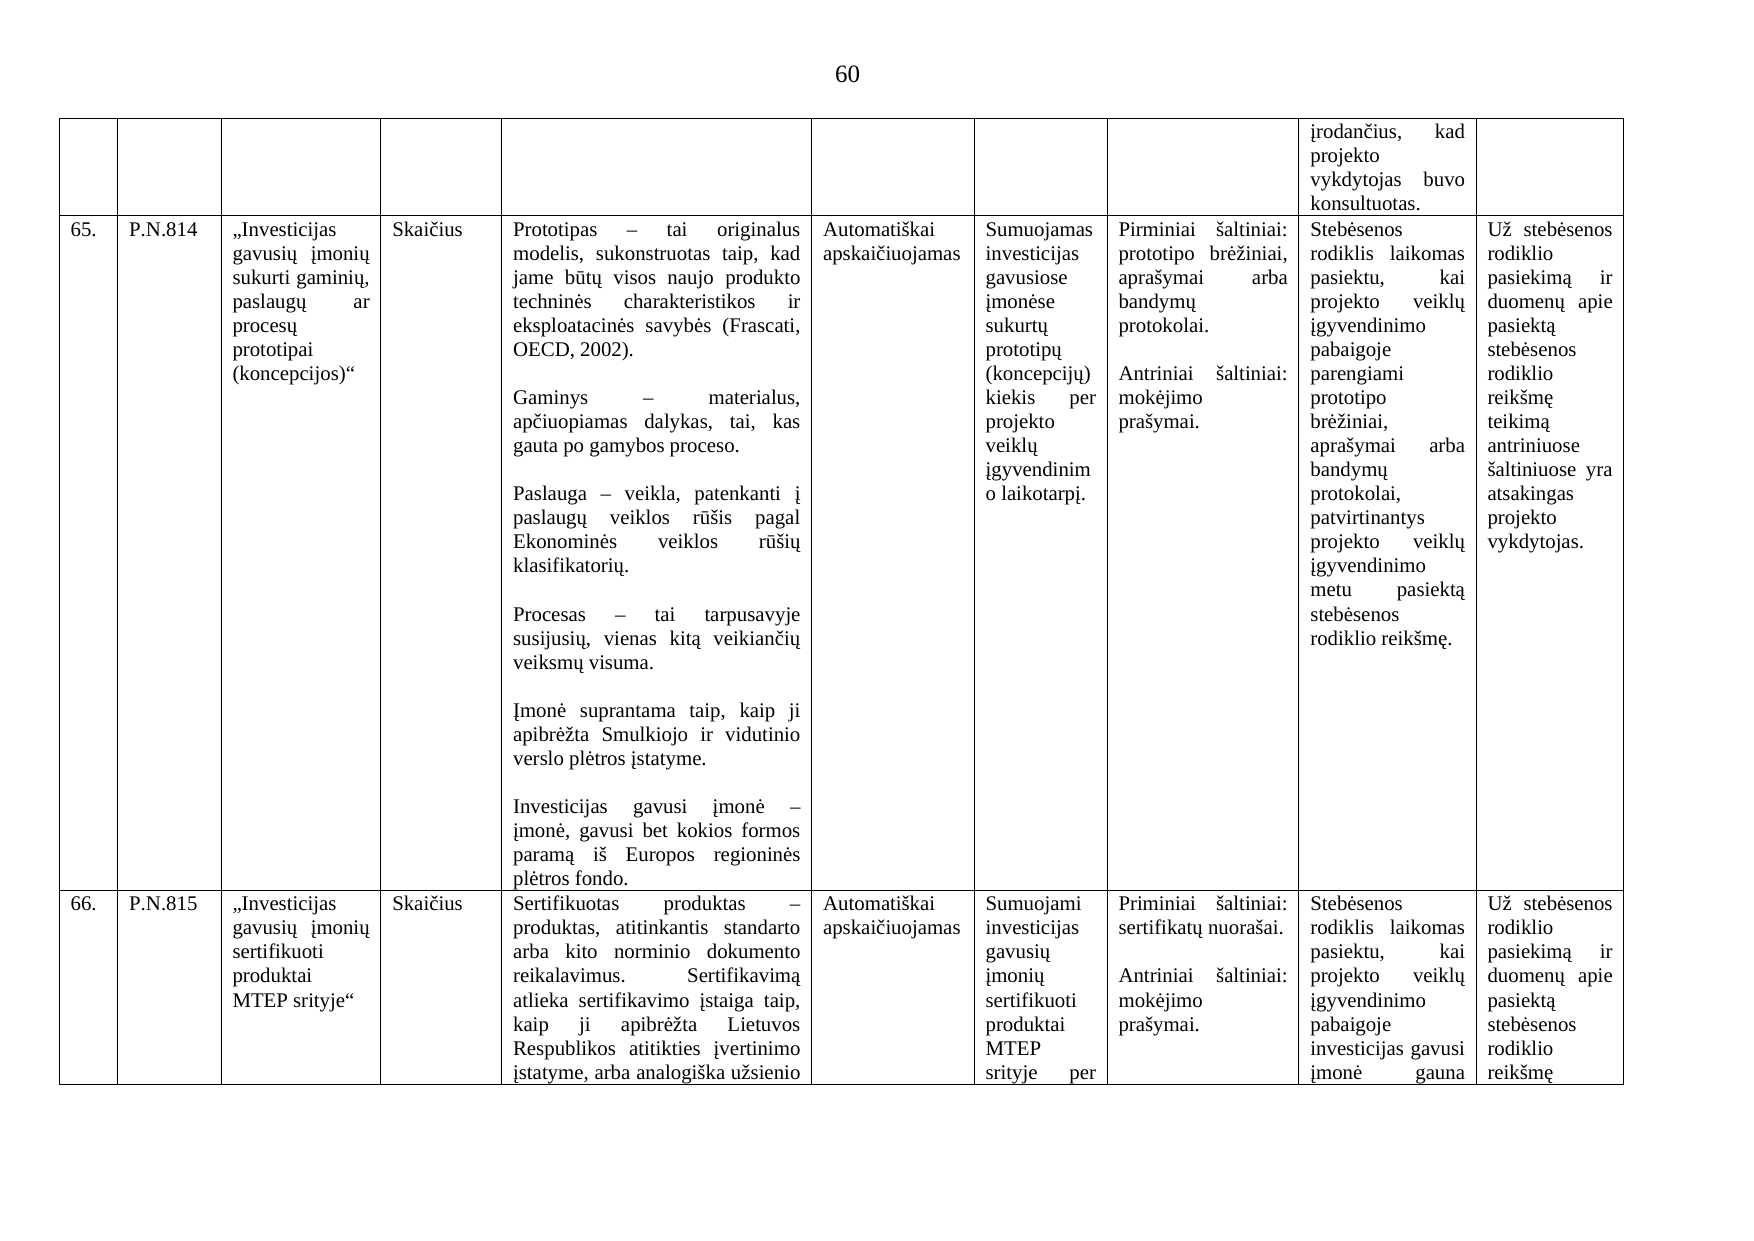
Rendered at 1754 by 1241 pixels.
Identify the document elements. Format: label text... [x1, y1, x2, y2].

table_cell „Investicijas gavusių įmonių sukurti gaminių, paslaugų ar procesų prototipai (koncepcijos)“ [222, 216, 380, 890]
table_cell [812, 119, 974, 215]
table_cell įrodančius, kad projekto vykdytojas buvo konsultuotas. [1299, 119, 1476, 215]
table_cell Skaičius [381, 891, 501, 1084]
table_cell P.N.814 [118, 216, 221, 890]
table_cell Skaičius [381, 216, 501, 890]
table_cell [60, 119, 117, 215]
table_cell Sertifikuotas produktas – produktas, atitinkantis standarto arba kito norminio dokumento reikalavimus. Sertifikavimą atlieka sertifikavimo įstaiga taip, kaip ji apibrėžta Lietuvos Respublikos atitikties įvertinimo įstatyme, arba analogiška užsienio [502, 891, 811, 1084]
table_cell [222, 119, 380, 215]
table_cell Prototipas – tai originalus modelis, sukonstruotas taip, kad jame būtų visos naujo produkto techninės charakteristikos ir eksploatacinės savybės (Frascati, OECD, 2002). Gaminys – materialus, apčiuopiamas dalykas, tai, kas gauta po gamybos proceso. Paslauga – veikla, patenkanti į paslaugų veiklos rūšis pagal Ekonominės veiklos rūšių klasifikatorių. Procesas – tai tarpusavyje susijusių, vienas kitą veikiančių veiksmų visuma. Įmonė suprantama taip, kaip ji apibrėžta Smulkiojo ir vidutinio verslo plėtros įstatyme. Investicijas gavusi įmonė – įmonė, gavusi bet kokios formos paramą iš Europos regioninės plėtros fondo. [502, 216, 811, 890]
table_cell [118, 119, 221, 215]
table_cell Sumuojami investicijas gavusių įmonių sertifikuoti produktai MTEP srityje per [975, 891, 1107, 1084]
table_cell Automatiškai apskaičiuojamas [812, 891, 974, 1084]
table_cell [1108, 119, 1298, 215]
table_cell Stebėsenos rodiklis laikomas pasiektu, kai projekto veiklų įgyvendinimo pabaigoje parengiami prototipo brėžiniai, aprašymai arba bandymų protokolai, patvirtinantys projekto veiklų įgyvendinimo metu pasiektą stebėsenos rodiklio reikšmę. [1299, 216, 1476, 890]
table_cell Stebėsenos rodiklis laikomas pasiektu, kai projekto veiklų įgyvendinimo pabaigoje investicijas gavusi įmonė gauna [1299, 891, 1476, 1084]
table_cell Už stebėsenos rodiklio pasiekimą ir duomenų apie pasiektą stebėsenos rodiklio reikšmę [1477, 891, 1623, 1084]
table_cell Priminiai šaltiniai: sertifikatų nuorašai. Antriniai šaltiniai: mokėjimo prašymai. [1108, 891, 1298, 1084]
table_cell Už stebėsenos rodiklio pasiekimą ir duomenų apie pasiektą stebėsenos rodiklio reikšmę teikimą antriniuose šaltiniuose yra atsakingas projekto vykdytojas. [1477, 216, 1623, 890]
table_cell „Investicijas gavusių įmonių sertifikuoti produktai MTEP srityje“ [222, 891, 380, 1084]
table_cell [975, 119, 1107, 215]
table_cell [381, 119, 501, 215]
table_cell [1477, 119, 1623, 215]
table_cell Automatiškai apskaičiuojamas [812, 216, 974, 890]
table_cell 65. [60, 216, 117, 890]
table_cell Sumuojamas investicijas gavusiose įmonėse sukurtų prototipų (koncepcijų) kiekis per projekto veiklų įgyvendinimo laikotarpį. [975, 216, 1107, 890]
table_cell 66. [60, 891, 117, 1084]
table_cell [502, 119, 811, 215]
table_cell Pirminiai šaltiniai: prototipo brėžiniai, aprašymai arba bandymų protokolai. Antriniai šaltiniai: mokėjimo prašymai. [1108, 216, 1298, 890]
table_cell P.N.815 [118, 891, 221, 1084]
